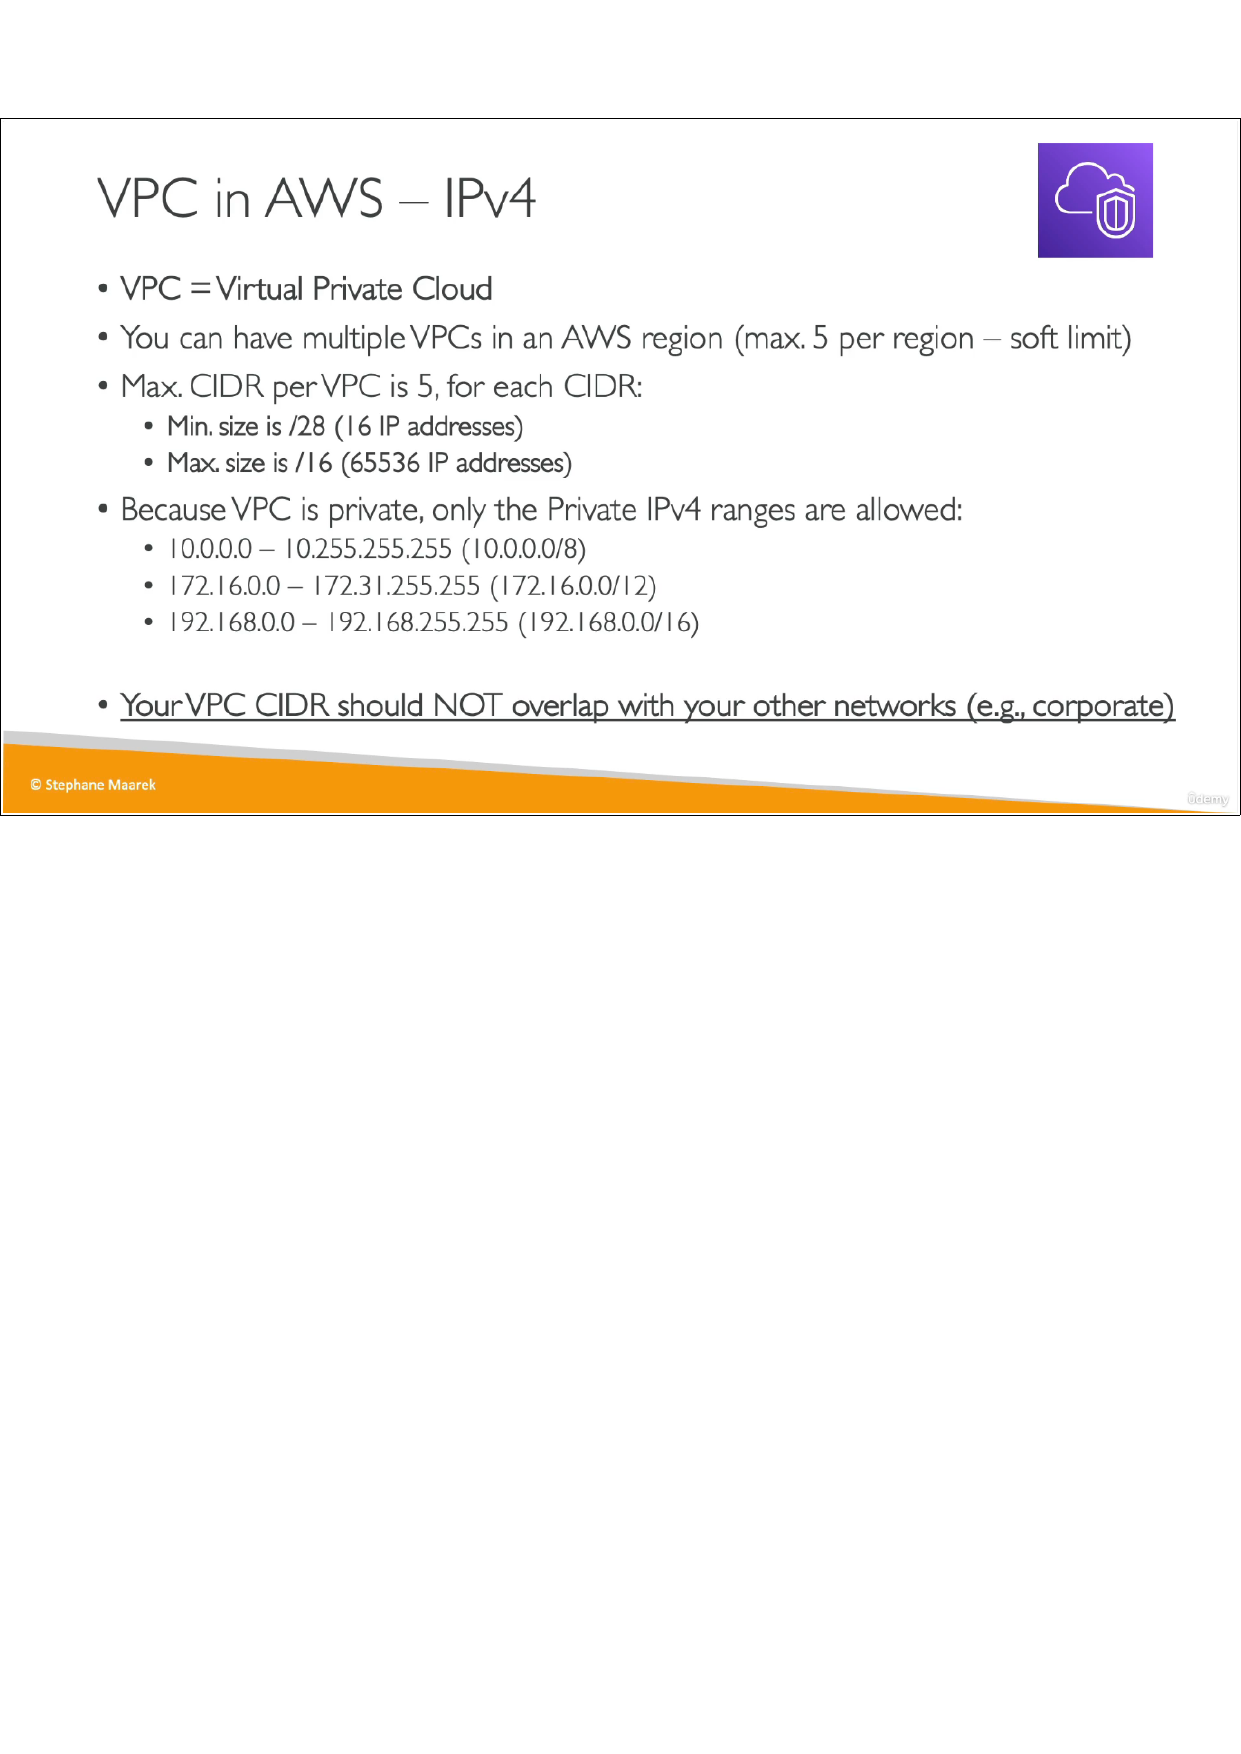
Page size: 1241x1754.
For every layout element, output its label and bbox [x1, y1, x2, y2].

picture [3, 121, 1238, 813]
